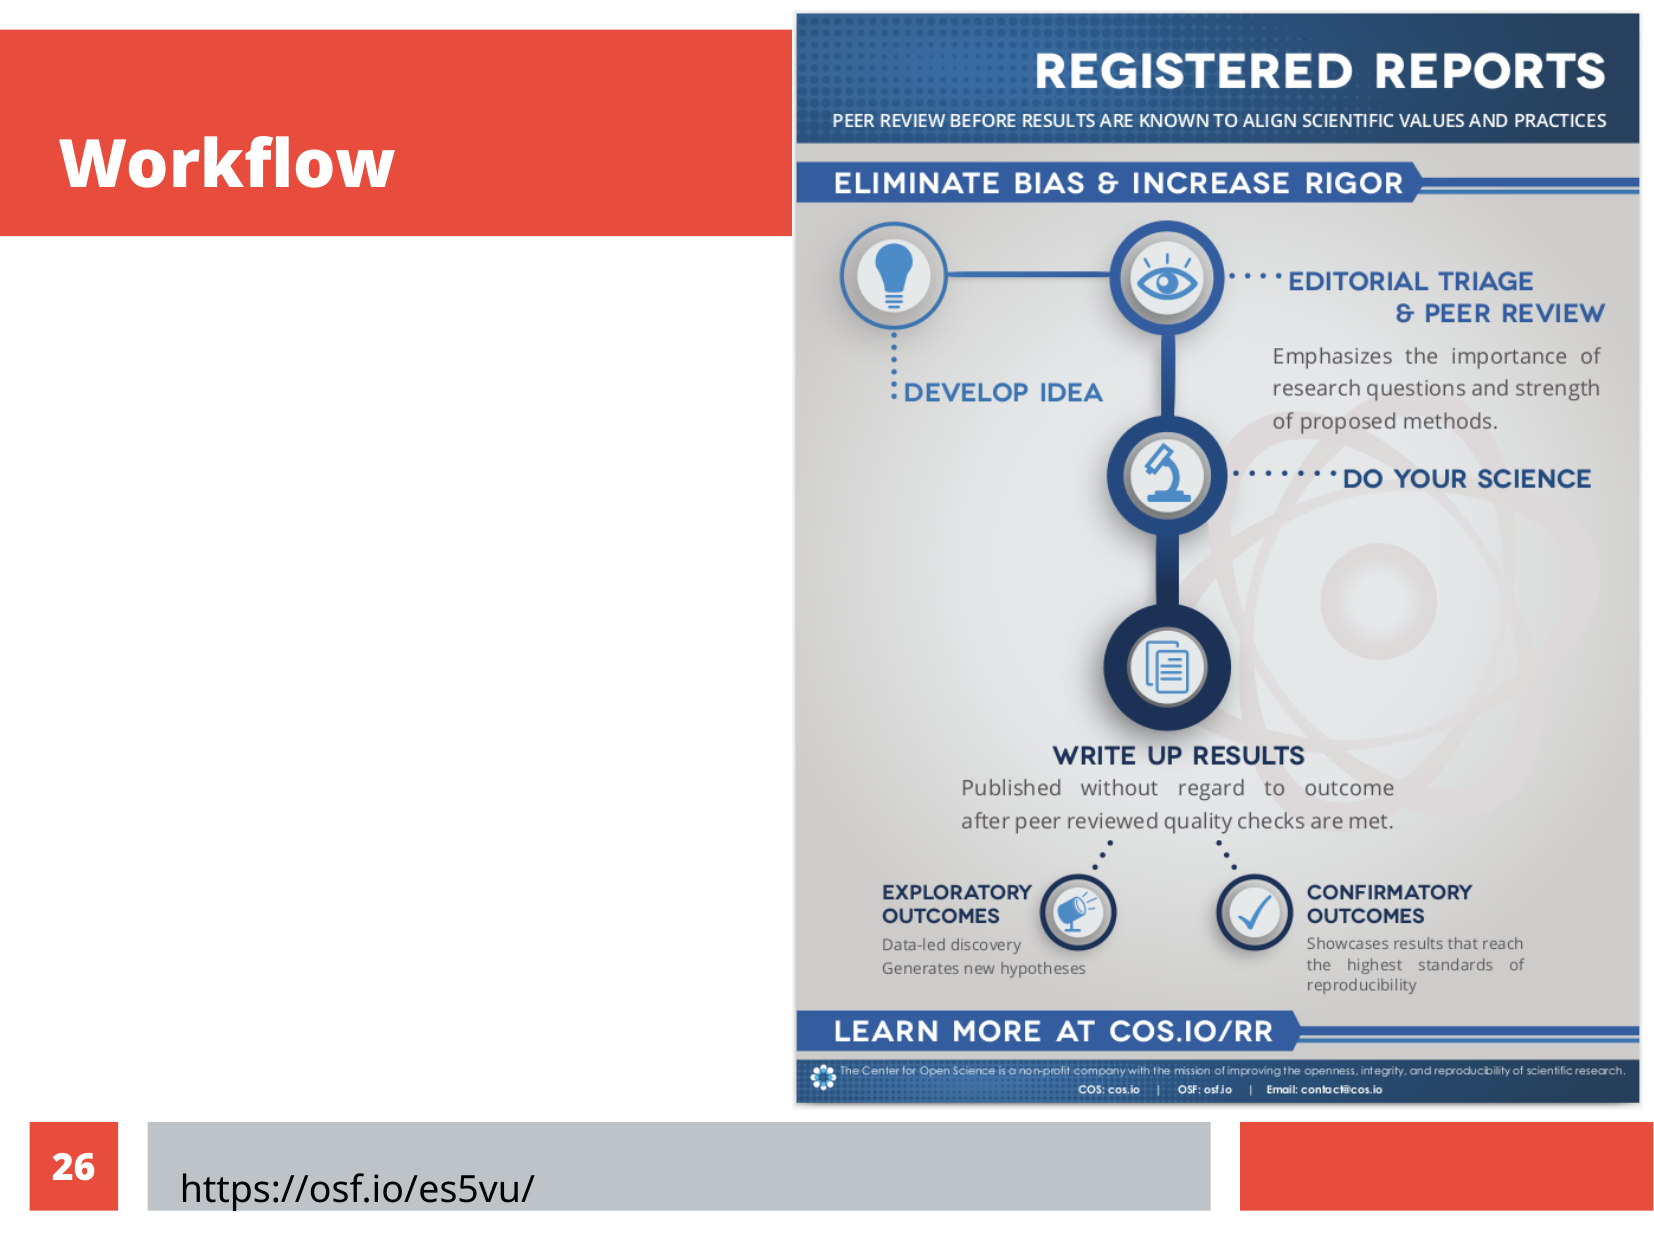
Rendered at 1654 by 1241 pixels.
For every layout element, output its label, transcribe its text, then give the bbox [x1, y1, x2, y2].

text_box https://osf.io/es5vu/ [165, 1155, 566, 1214]
picture [792, 10, 1643, 1111]
title Workflow [59, 59, 792, 207]
